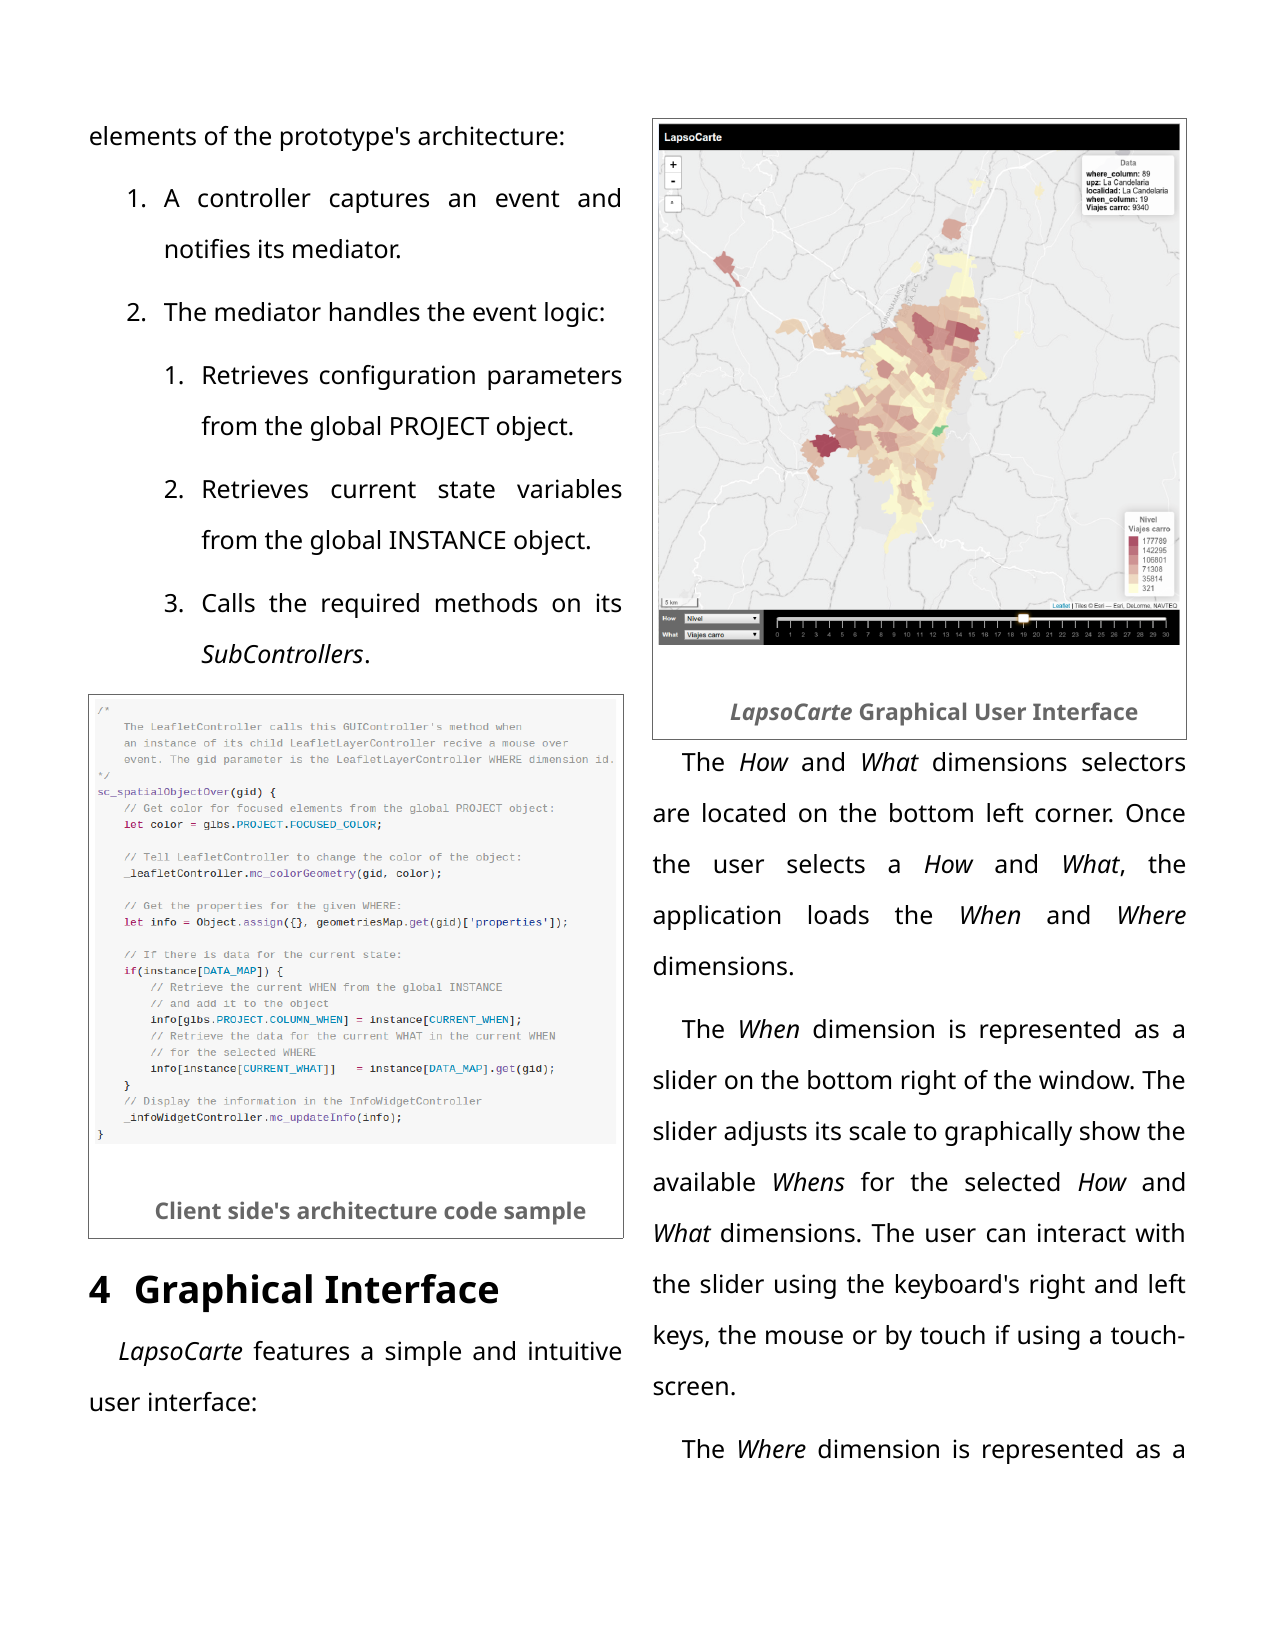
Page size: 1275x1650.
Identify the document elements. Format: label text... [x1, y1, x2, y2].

subtitle Graphical Interface [88, 1263, 623, 1315]
table_header [653, 119, 1186, 684]
table_header [89, 695, 623, 1183]
list Calls the required methods on its SubControllers. [163, 586, 623, 671]
list Retrieves configuration parameters from the global PROJECT object. [163, 358, 623, 443]
picture [95, 699, 617, 1144]
table_cell LapsoCarte Graphical User Interface [653, 684, 1186, 739]
text The When dimension is represented as a slider on the bottom right of the window. The slider adjusts its scale to graphically show the available Whens for the selected How and What dimensions. The user can interact with the slider using the keyboard's right and left keys, the mouse or by touch if using a touch-screen. [652, 1012, 1186, 1403]
list Retrieves current state variables from the global INSTANCE object. [163, 472, 623, 557]
list The mediator handles the event logic: [126, 295, 623, 329]
table_cell Client side's architecture code sample [89, 1184, 623, 1238]
text The Where dimension is represented as a [652, 1432, 1186, 1466]
picture [658, 123, 1181, 645]
text The How and What dimensions selectors are located on the bottom left corner. Once the user selects a How and What, the application loads the When and Where dimensions. [652, 745, 1186, 983]
list A controller captures an event and notifies its mediator. [126, 181, 623, 266]
text LapsoCarte features a simple and intuitive user interface: [88, 1333, 623, 1418]
text elements of the prototype's architecture: [88, 118, 623, 152]
